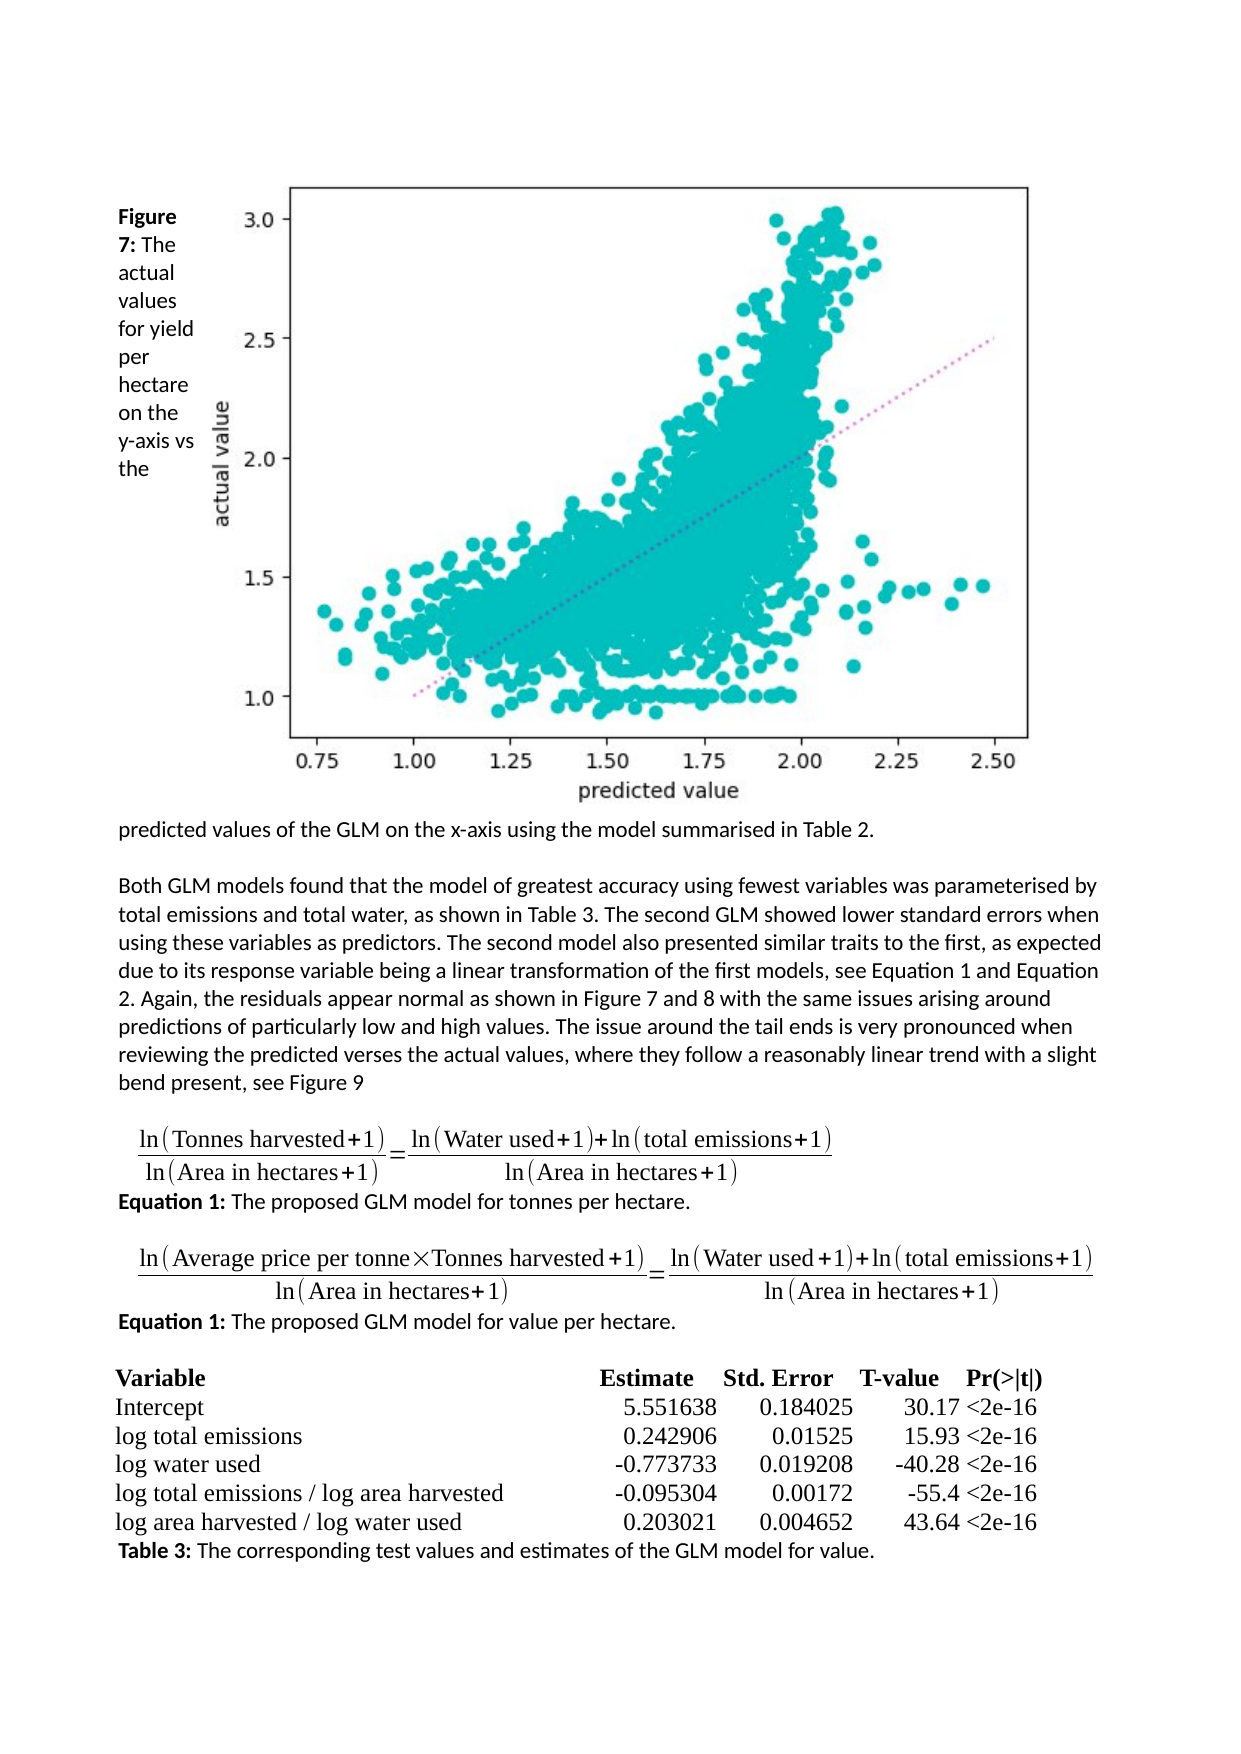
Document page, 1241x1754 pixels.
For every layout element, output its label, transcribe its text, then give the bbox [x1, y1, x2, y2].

table_cell 5.551638 [596, 1392, 720, 1421]
table_cell log total emissions / log area harvested [112, 1478, 596, 1507]
table_cell <2e-16 [963, 1507, 1075, 1536]
table_cell Intercept [112, 1392, 596, 1421]
table_cell -0.095304 [596, 1478, 720, 1507]
table_cell 0.01525 [720, 1421, 856, 1449]
table_cell 0.203021 [596, 1507, 720, 1536]
table_cell 0.242906 [596, 1421, 720, 1449]
table_header Pr(>|t|) [963, 1363, 1075, 1392]
list Both GLM models found that the model of greatest accuracy using fewest variables was parameterised by total emissions and total water, as shown in Table 3. The second GLM showed lower standard errors when using these variables as predictors. The second model also presented similar traits to the first, as expected due to its response variable being a linear transformation of the first models, see Equation 1 and Equation 2. Again, the residuals appear normal as shown in Figure 7 and 8 with the same issues arising around predictions of particularly low and high values. The issue around the tail ends is very pronounced when reviewing the predicted verses the actual values, where they follow a reasonably linear trend with a slight bend present, see Figure 9 [118, 872, 1122, 1096]
list Equation 1: The proposed GLM model for tonnes per hectare. [118, 1187, 1122, 1216]
picture [199, 174, 1042, 816]
table_cell 0.019208 [720, 1450, 856, 1478]
table_header Variable [112, 1363, 596, 1392]
list Figure 7: The actual values for yield per hectare on the y-axis vs the predicted values of the GLM on the x-axis using the model summarised in Table 2. [118, 202, 1122, 844]
table_cell 0.184025 [720, 1392, 856, 1421]
table_cell 0.004652 [720, 1507, 856, 1536]
table_cell -55.4 [856, 1478, 963, 1507]
list Table 3: The corresponding test values and estimates of the GLM model for value. [118, 1536, 1122, 1564]
table_cell 43.64 [856, 1507, 963, 1536]
table_header Std. Error [720, 1363, 856, 1392]
table_cell <2e-16 [963, 1478, 1075, 1507]
table_cell <2e-16 [963, 1421, 1075, 1449]
table_cell log water used [112, 1450, 596, 1478]
table_cell 15.93 [856, 1421, 963, 1449]
table_header Estimate [596, 1363, 720, 1392]
table_cell log total emissions [112, 1421, 596, 1449]
table_cell -40.28 [856, 1450, 963, 1478]
list Equation 1: The proposed GLM model for value per hectare. [118, 1307, 1122, 1335]
table_cell log area harvested / log water used [112, 1507, 596, 1536]
table_cell -0.773733 [596, 1450, 720, 1478]
table_cell <2e-16 [963, 1450, 1075, 1478]
table_header T-value [856, 1363, 963, 1392]
table_cell 0.00172 [720, 1478, 856, 1507]
table_cell 30.17 [856, 1392, 963, 1421]
table_cell <2e-16 [963, 1392, 1075, 1421]
